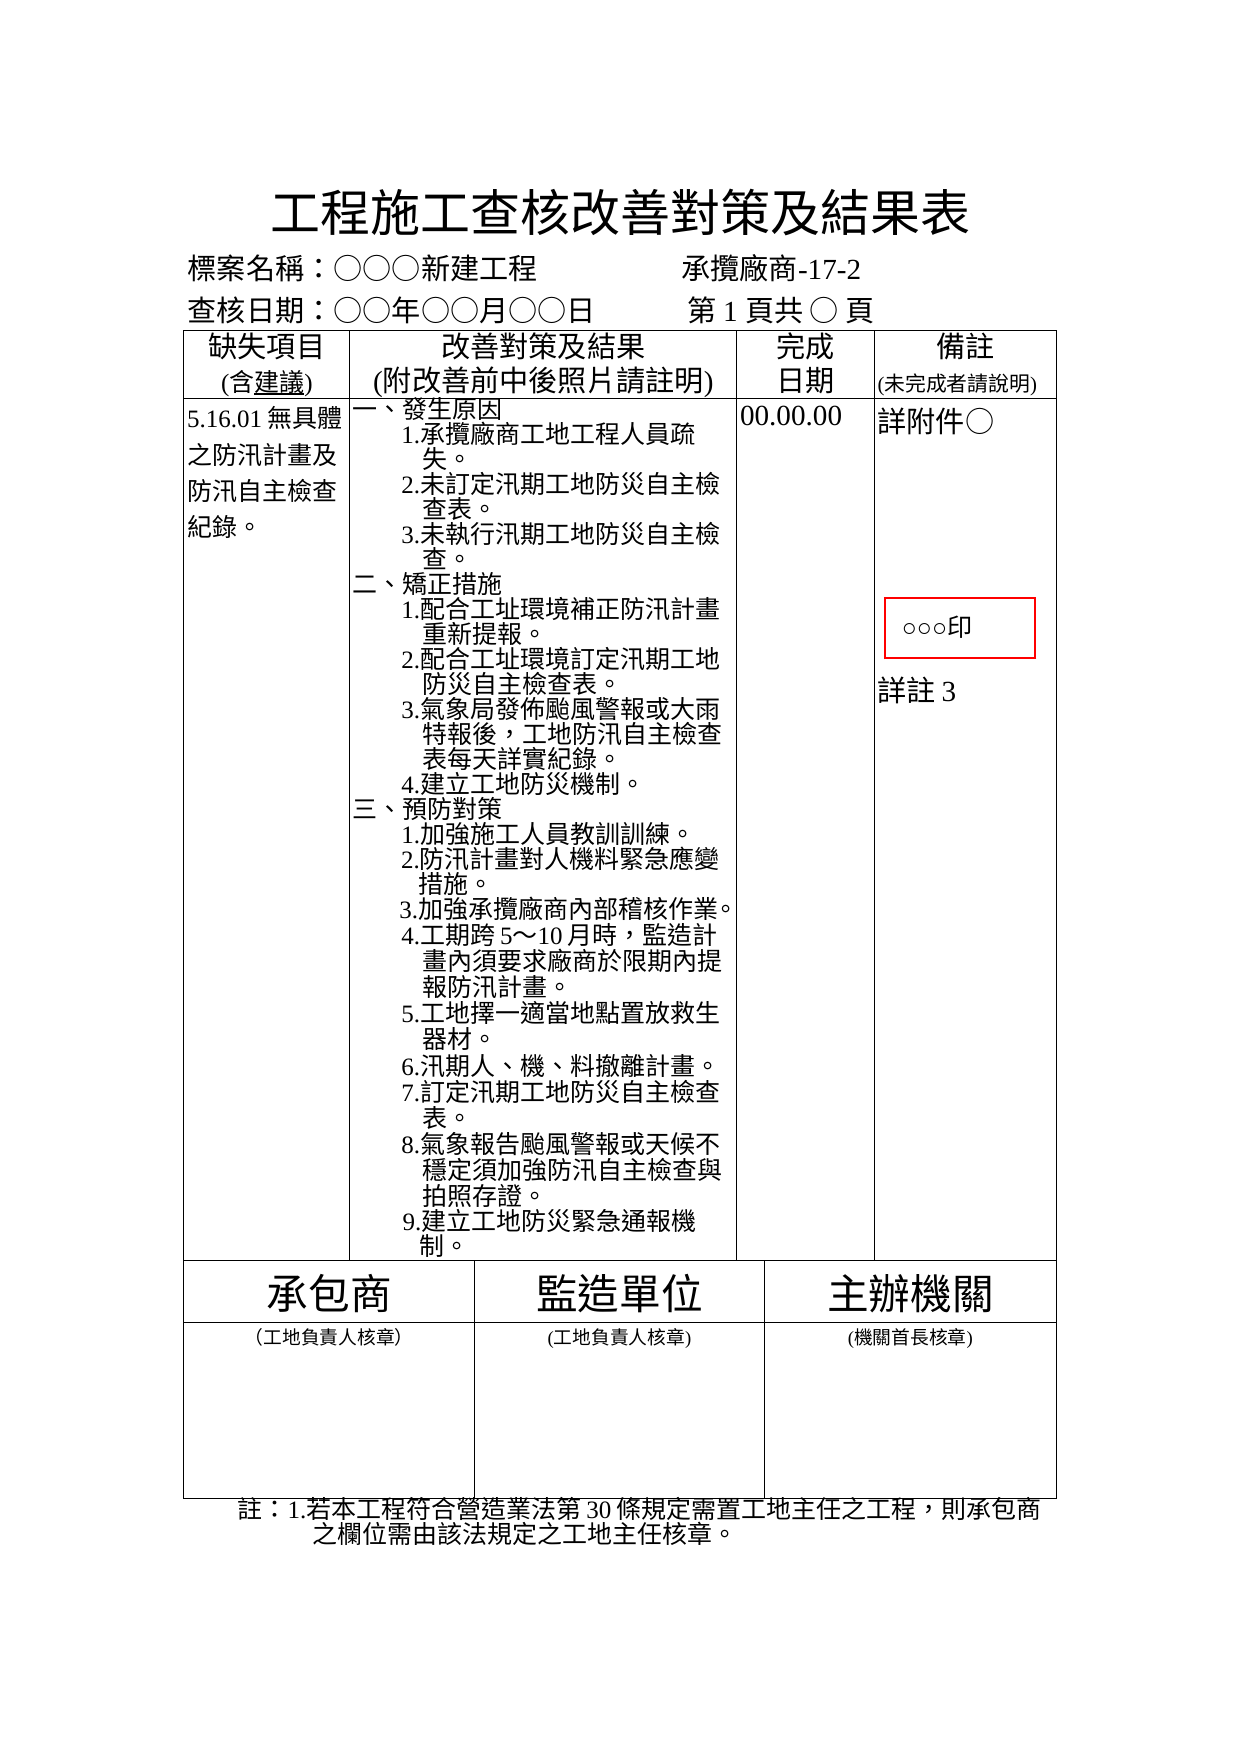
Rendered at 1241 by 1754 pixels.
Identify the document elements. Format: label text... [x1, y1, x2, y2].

table_cell 主辦機關 [765, 1261, 1056, 1322]
table_cell （工地負責人核章） [184, 1323, 474, 1497]
text 標案名稱：○○○新建工程 承攬廠商-17-2 [187, 246, 1053, 288]
table_header 改善對策及結果 (附改善前中後照片請註明) [350, 331, 736, 398]
table_cell 監造單位 [475, 1261, 764, 1322]
table_header 完成 日期 [737, 331, 874, 398]
table_header 缺失項目 (含建議) [184, 331, 349, 398]
table_cell 一、發生原因 1.承攬廠商工地工程人員疏失。 2.未訂定汛期工地防災自主檢查表。 3.未執行汛期工地防災自主檢查。 二、矯正措施 1.配合工址環境補正防汛計畫重新提報。 2.配合工址環境訂定汛期工地防災自主檢查表。 3.氣象局發佈颱風警報或大雨特報後，工地防汛自主檢查表每天詳實紀錄。 4.建立工地防災機制。 三、預防對策 1.加強施工人員教訓訓練。 2.防汛計畫對人機料緊急應變措施。 3.加強承攬廠商內部稽核作業。 4.工期跨5～10月時，監造計畫內須要求廠商於限期內提報防汛計畫。 5.工地擇一適當地點置放救生器材。 6.汛期人、機、料撤離計畫。 7.訂定汛期工地防災自主檢查表。 8.氣象報告颱風警報或天候不穩定須加強防汛自主檢查與拍照存證。 9.建立工地防災緊急通報機制。 [350, 399, 736, 1260]
text 查核日期：○○年○○月○○日 第 1 頁共 ○ 頁 [187, 288, 1053, 330]
text 工程施工查核改善對策及結果表 [187, 173, 1053, 246]
text 註：1.若本工程符合營造業法第30條規定需置工地主任之工程，則承包商之欄位需由該法規定之工地主任核章。 [237, 1499, 1053, 1548]
table_cell 承包商 [184, 1261, 474, 1322]
table_cell (工地負責人核章) [475, 1323, 764, 1497]
table_cell 00.00.00 [737, 399, 874, 1260]
table_cell 5.16.01無具體之防汛計畫及防汛自主檢查紀錄。 [184, 399, 349, 1260]
table_header 備註 (未完成者請說明) [875, 331, 1056, 398]
table_cell 詳附件○ 詳註3 [875, 399, 1056, 1260]
table_cell (機關首長核章) [765, 1323, 1056, 1497]
